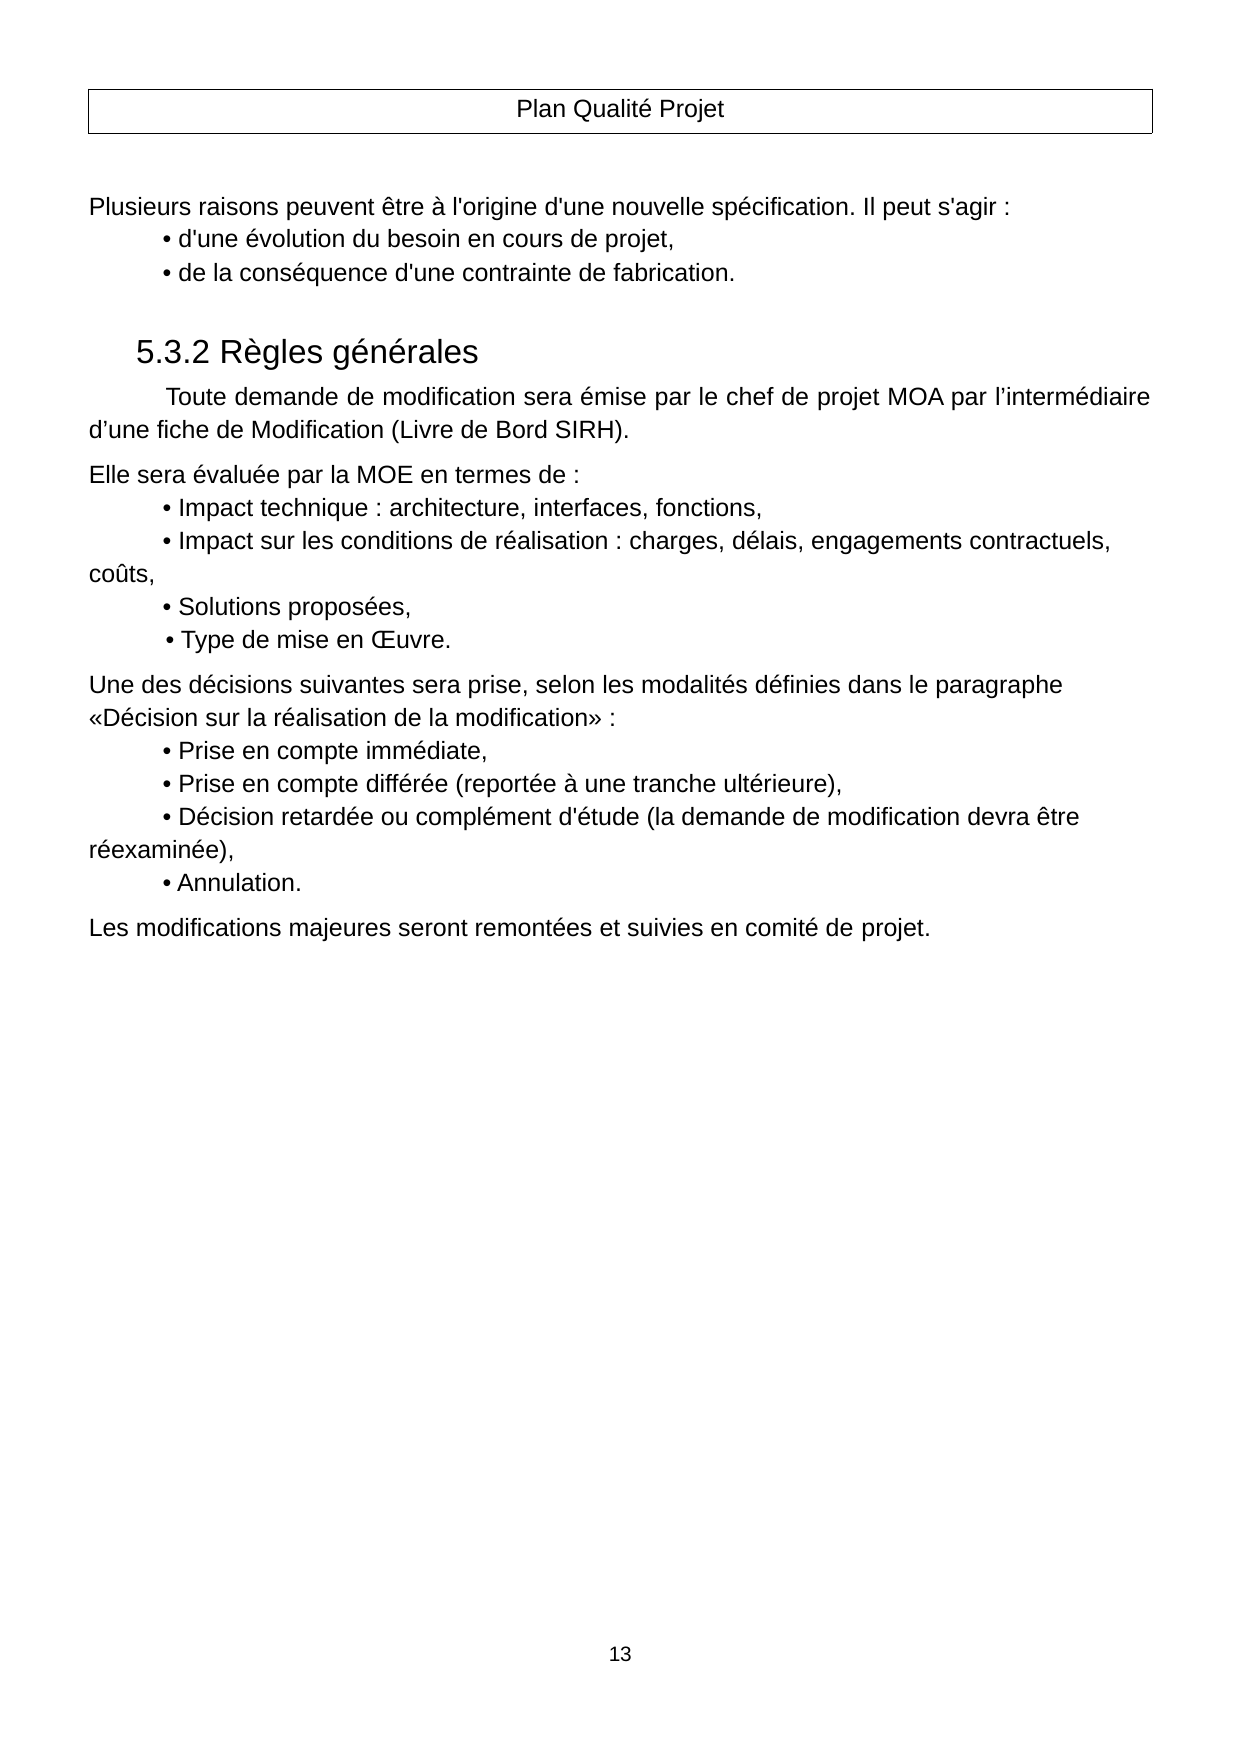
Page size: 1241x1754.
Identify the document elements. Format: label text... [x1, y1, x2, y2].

text • Solutions proposées, [88, 592, 1152, 621]
text Plusieurs raisons peuvent être à l'origine d'une nouvelle spécification. Il peut s'agir : [88, 191, 1152, 220]
text • de la conséquence d'une contrainte de fabrication. [88, 257, 1152, 286]
text • Décision retardée ou complément d'étude (la demande de modification devra être réexaminée), [88, 802, 1152, 863]
text • Annulation. [88, 868, 1152, 896]
text • Prise en compte différée (reportée à une tranche ultérieure), [88, 769, 1152, 797]
text • Impact sur les conditions de réalisation : charges, délais, engagements contractuels, coûts, [88, 526, 1152, 587]
subtitle Règles générales [88, 332, 1152, 370]
text Les modifications majeures seront remontées et suivies en comité de projet. [88, 912, 1152, 941]
text Elle sera évaluée par la MOE en termes de : [88, 460, 1152, 488]
text • Type de mise en Œuvre. [88, 625, 1152, 653]
text • Impact technique : architecture, interfaces, fonctions, [88, 493, 1152, 521]
text • Prise en compte immédiate, [88, 736, 1152, 764]
text Une des décisions suivantes sera prise, selon les modalités définies dans le paragraphe «Décision sur la réalisation de la modification» : [88, 669, 1152, 731]
text Toute demande de modification sera émise par le chef de projet MOA par l’intermédiaire d’une fiche de Modification (Livre de Bord SIRH). [88, 382, 1152, 444]
text • d'une évolution du besoin en cours de projet, [88, 224, 1152, 253]
